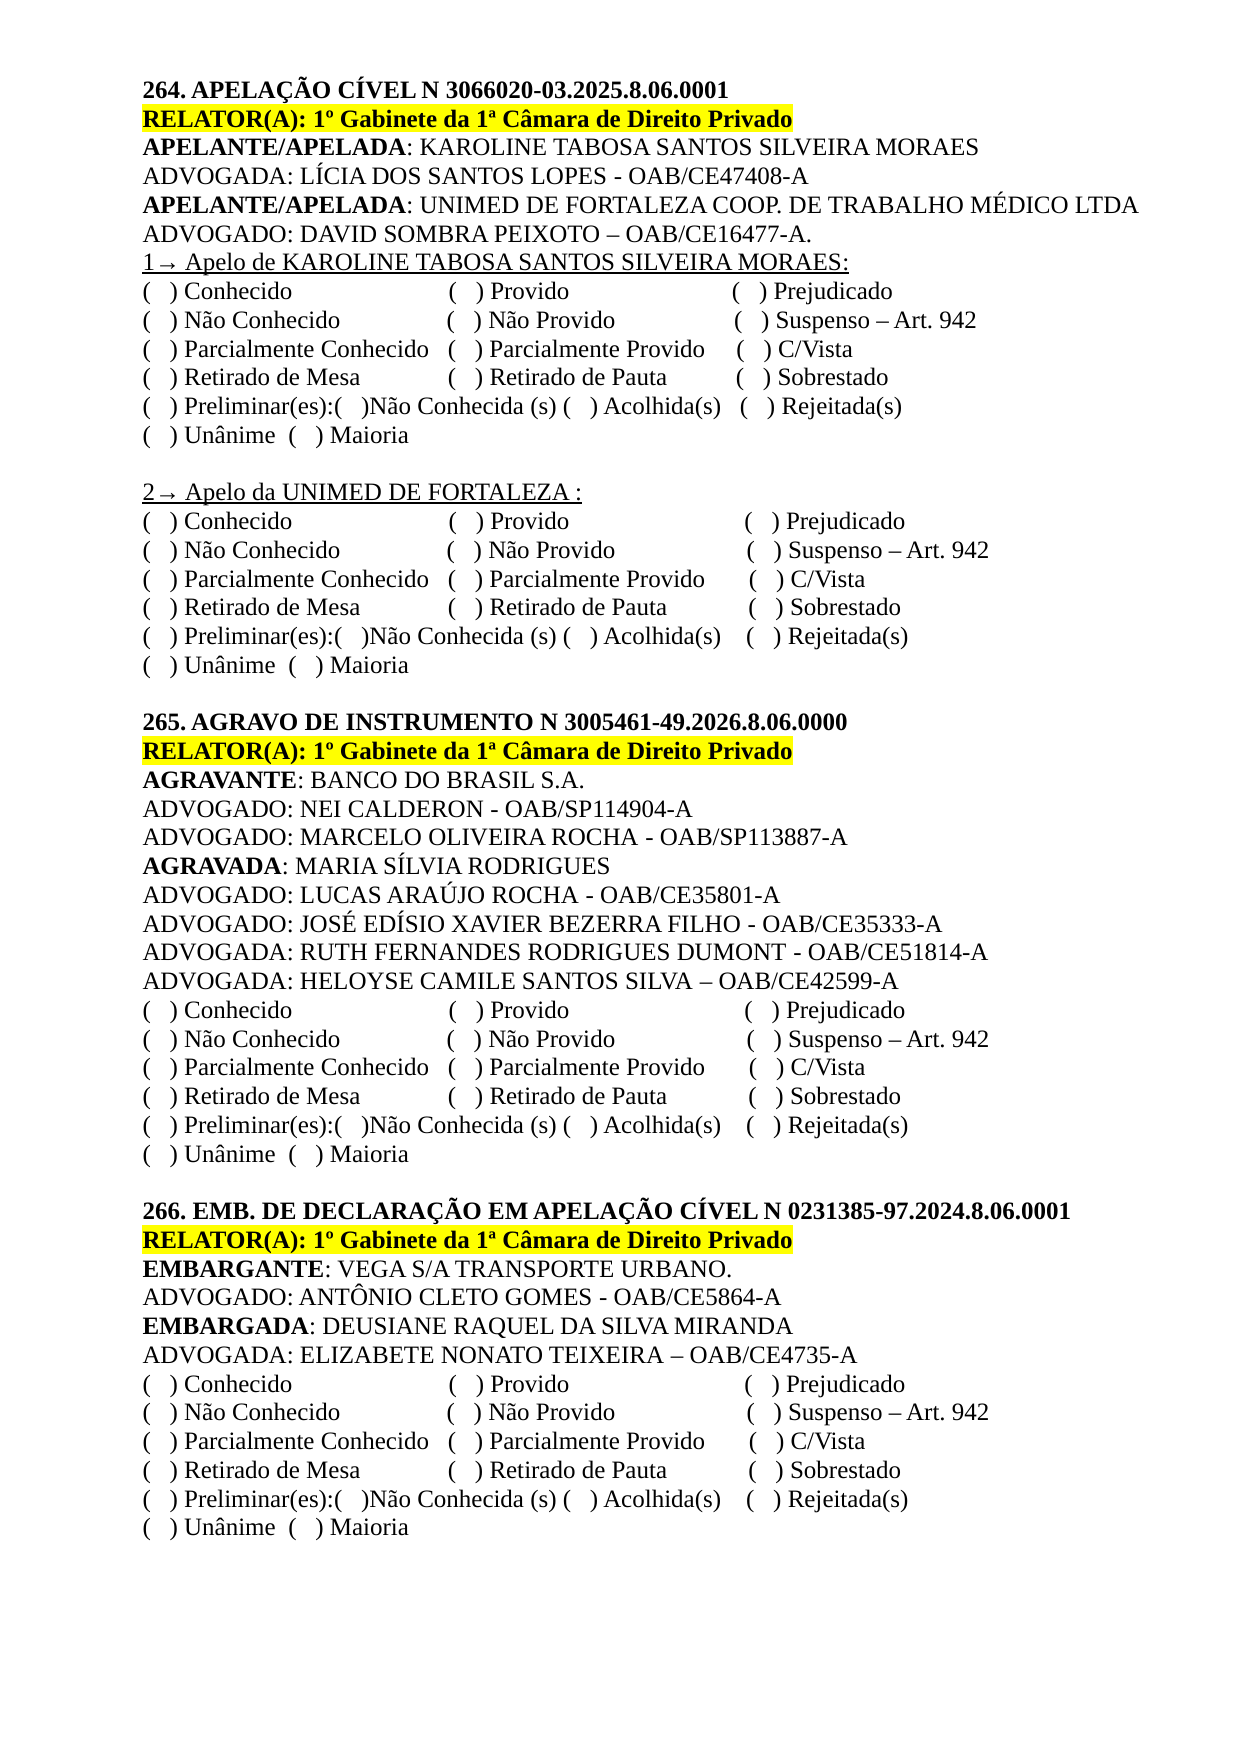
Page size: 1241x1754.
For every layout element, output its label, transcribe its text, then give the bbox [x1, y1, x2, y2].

text ( ) Unânime ( ) Maioria 266. EMB. DE DECLARAÇÃO EM APELAÇÃO CÍVEL N 0231385-97.2024.8.06.0001 RELATOR(A): 1º Gabinete da 1ª Câmara de Direito Privado EMBARGANTE: VEGA S/A TRANSPORTE URBANO. ADVOGADO: ANTÔNIO CLETO GOMES - OAB/CE5864-A [142, 1139, 1141, 1311]
text ( ) Unânime ( ) Maioria 265. AGRAVO DE INSTRUMENTO N 3005461-49.2026.8.06.0000 RELATOR(A): 1º Gabinete da 1ª Câmara de Direito Privado AGRAVANTE: BANCO DO BRASIL S.A. ADVOGADO: NEI CALDERON - OAB/SP114904-A ADVOGADO: MARCELO OLIVEIRA ROCHA - OAB/SP113887-A AGRAVADA: MARIA SÍLVIA RODRIGUES ADVOGADO: LUCAS ARAÚJO ROCHA - OAB/CE35801-A ADVOGADO: JOSÉ EDÍSIO XAVIER BEZERRA FILHO - OAB/CE35333-A ADVOGADA: RUTH FERNANDES RODRIGUES DUMONT - OAB/CE51814-A ADVOGADA: HELOYSE CAMILE SANTOS SILVA – OAB/CE42599-A [142, 650, 1141, 995]
text ( ) Conhecido ( ) Provido ( ) Prejudicado [142, 506, 1141, 535]
text ( ) Não Conhecido ( ) Não Provido ( ) Suspenso – Art. 942 [142, 1397, 1158, 1426]
text ( ) Retirado de Mesa ( ) Retirado de Pauta ( ) Sobrestado [142, 362, 1158, 391]
text ( ) Preliminar(es):( )Não Conhecida (s) ( ) Acolhida(s) ( ) Rejeitada(s) [142, 1110, 1158, 1139]
text ( ) Não Conhecido ( ) Não Provido ( ) Suspenso – Art. 942 [142, 305, 1158, 334]
text ( ) Parcialmente Conhecido ( ) Parcialmente Provido ( ) C/Vista [142, 564, 1158, 592]
text 1→ Apelo de KAROLINE TABOSA SANTOS SILVEIRA MORAES: [142, 247, 1141, 276]
text ( ) Parcialmente Conhecido ( ) Parcialmente Provido ( ) C/Vista [142, 1052, 1158, 1081]
text ( ) Unânime ( ) Maioria [142, 1512, 1141, 1599]
text 2→ Apelo da UNIMED DE FORTALEZA : [142, 477, 1141, 506]
text ( ) Não Conhecido ( ) Não Provido ( ) Suspenso – Art. 942 [142, 1024, 1158, 1052]
text ( ) Preliminar(es):( )Não Conhecida (s) ( ) Acolhida(s) ( ) Rejeitada(s) [142, 621, 1158, 650]
text ( ) Parcialmente Conhecido ( ) Parcialmente Provido ( ) C/Vista [142, 334, 1158, 362]
text ( ) Retirado de Mesa ( ) Retirado de Pauta ( ) Sobrestado [142, 592, 1158, 621]
text 264. APELAÇÃO CÍVEL N 3066020-03.2025.8.06.0001 RELATOR(A): 1º Gabinete da 1ª Câmara de Direito Privado APELANTE/APELADA: KAROLINE TABOSA SANTOS SILVEIRA MORAES ADVOGADA: LÍCIA DOS SANTOS LOPES - OAB/CE47408-A APELANTE/APELADA: UNIMED DE FORTALEZA COOP. DE TRABALHO MÉDICO LTDA ADVOGADO: DAVID SOMBRA PEIXOTO – OAB/CE16477-A. [142, 75, 1141, 247]
text ( ) Retirado de Mesa ( ) Retirado de Pauta ( ) Sobrestado [142, 1455, 1158, 1484]
text ( ) Preliminar(es):( )Não Conhecida (s) ( ) Acolhida(s) ( ) Rejeitada(s) [142, 391, 1158, 420]
text ( ) Unânime ( ) Maioria [142, 420, 1158, 449]
text ( ) Não Conhecido ( ) Não Provido ( ) Suspenso – Art. 942 [142, 535, 1158, 564]
text ( ) Retirado de Mesa ( ) Retirado de Pauta ( ) Sobrestado [142, 1081, 1158, 1110]
text ( ) Conhecido ( ) Provido ( ) Prejudicado [142, 1369, 1141, 1397]
text ( ) Conhecido ( ) Provido ( ) Prejudicado [142, 276, 1141, 305]
text EMBARGADA: DEUSIANE RAQUEL DA SILVA MIRANDA ADVOGADA: ELIZABETE NONATO TEIXEIRA – OAB/CE4735-A [142, 1311, 1141, 1369]
text ( ) Preliminar(es):( )Não Conhecida (s) ( ) Acolhida(s) ( ) Rejeitada(s) [142, 1484, 1158, 1512]
text ( ) Parcialmente Conhecido ( ) Parcialmente Provido ( ) C/Vista [142, 1426, 1158, 1455]
text ( ) Conhecido ( ) Provido ( ) Prejudicado [142, 995, 1141, 1024]
